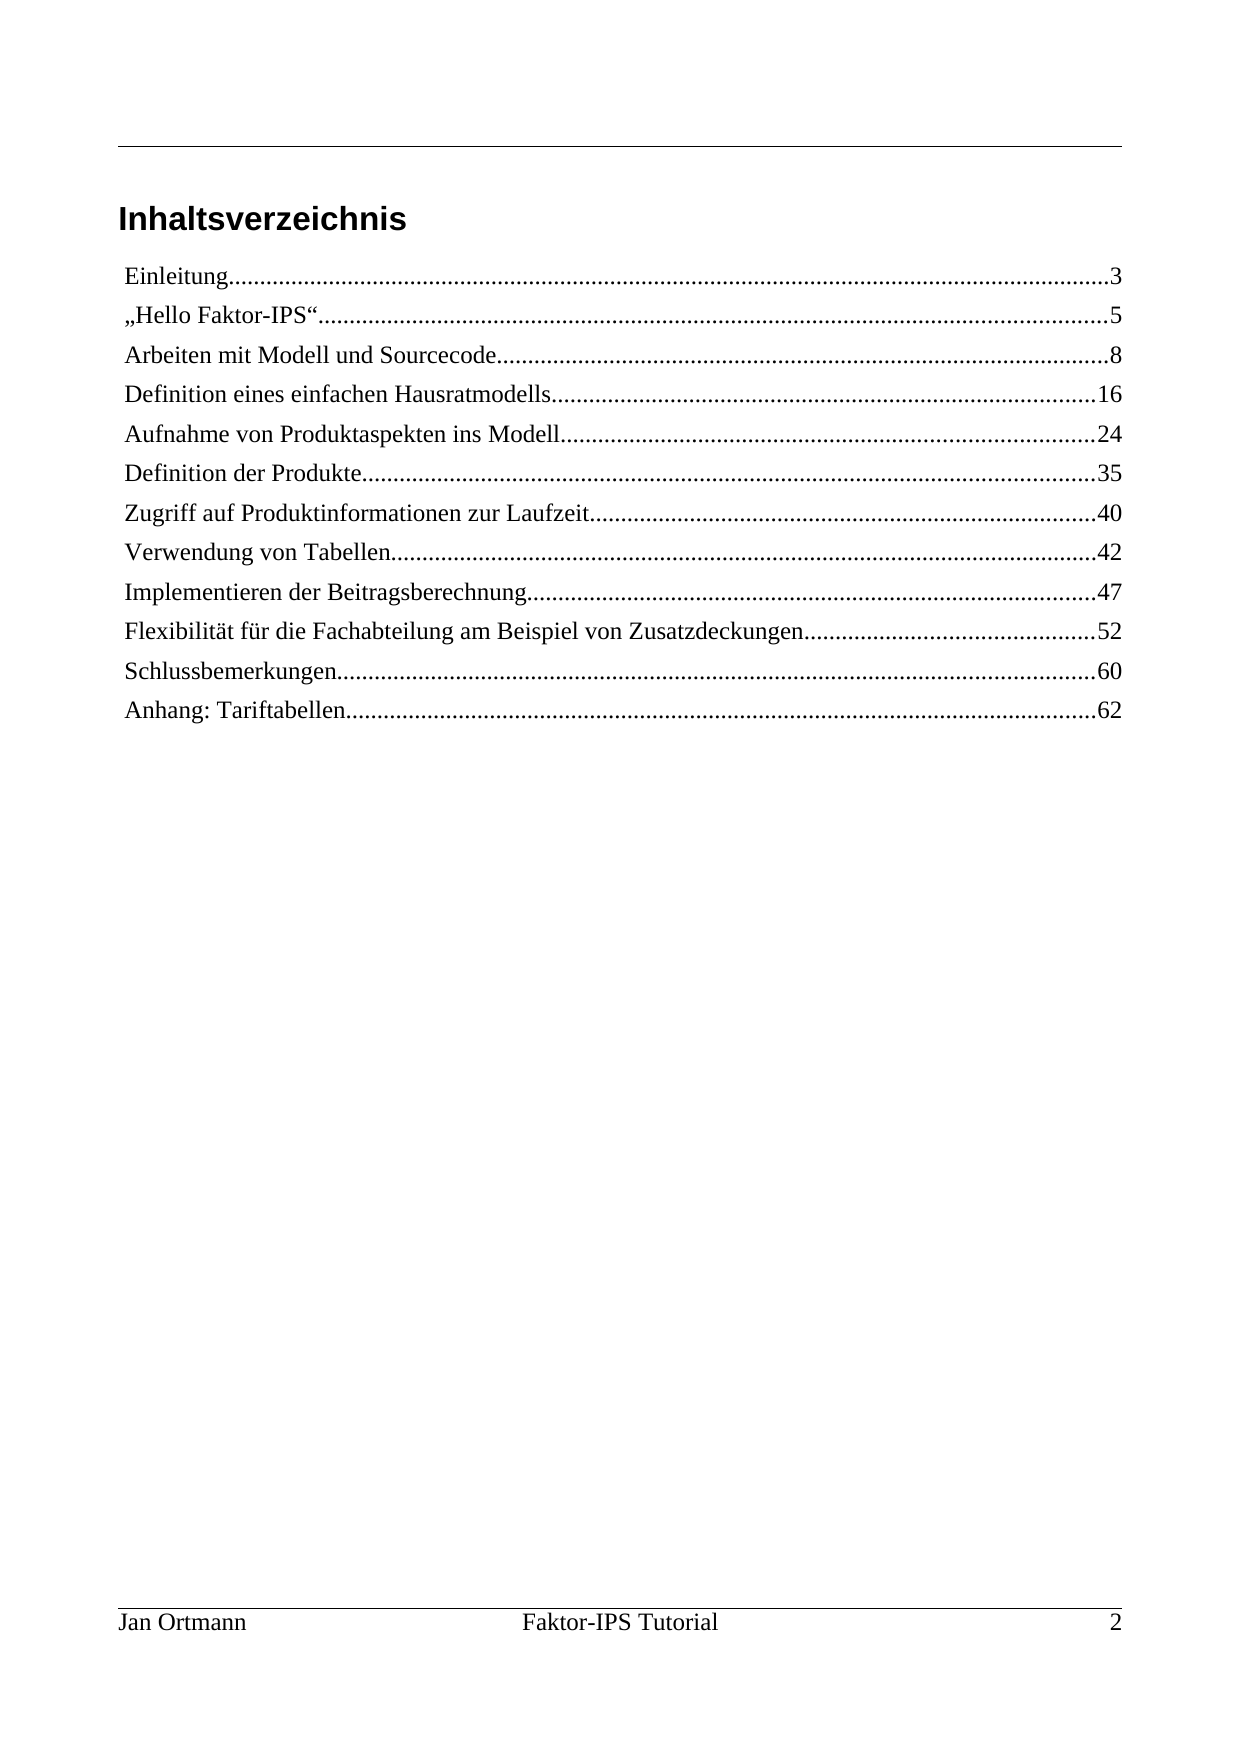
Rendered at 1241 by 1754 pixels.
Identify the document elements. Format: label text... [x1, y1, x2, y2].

text Schlussbemerkungen 60 [124, 657, 1122, 684]
text Einleitung 3 [124, 262, 1122, 290]
text Arbeiten mit Modell und Sourcecode 8 [124, 341, 1122, 369]
text Aufnahme von Produktaspekten ins Modell 24 [124, 420, 1122, 448]
text Anhang: Tariftabellen 62 [124, 696, 1122, 724]
text Implementieren der Beitragsberechnung 47 [124, 578, 1122, 606]
text Definition eines einfachen Hausratmodells 16 [124, 380, 1122, 408]
subtitle Inhaltsverzeichnis [118, 200, 1122, 238]
text Zugriff auf Produktinformationen zur Laufzeit 40 [124, 499, 1122, 527]
text Verwendung von Tabellen 42 [124, 538, 1122, 566]
text „Hello Faktor-IPS“ 5 [124, 301, 1122, 329]
text Flexibilität für die Fachabteilung am Beispiel von Zusatzdeckungen 52 [124, 617, 1122, 645]
text Definition der Produkte 35 [124, 459, 1122, 487]
